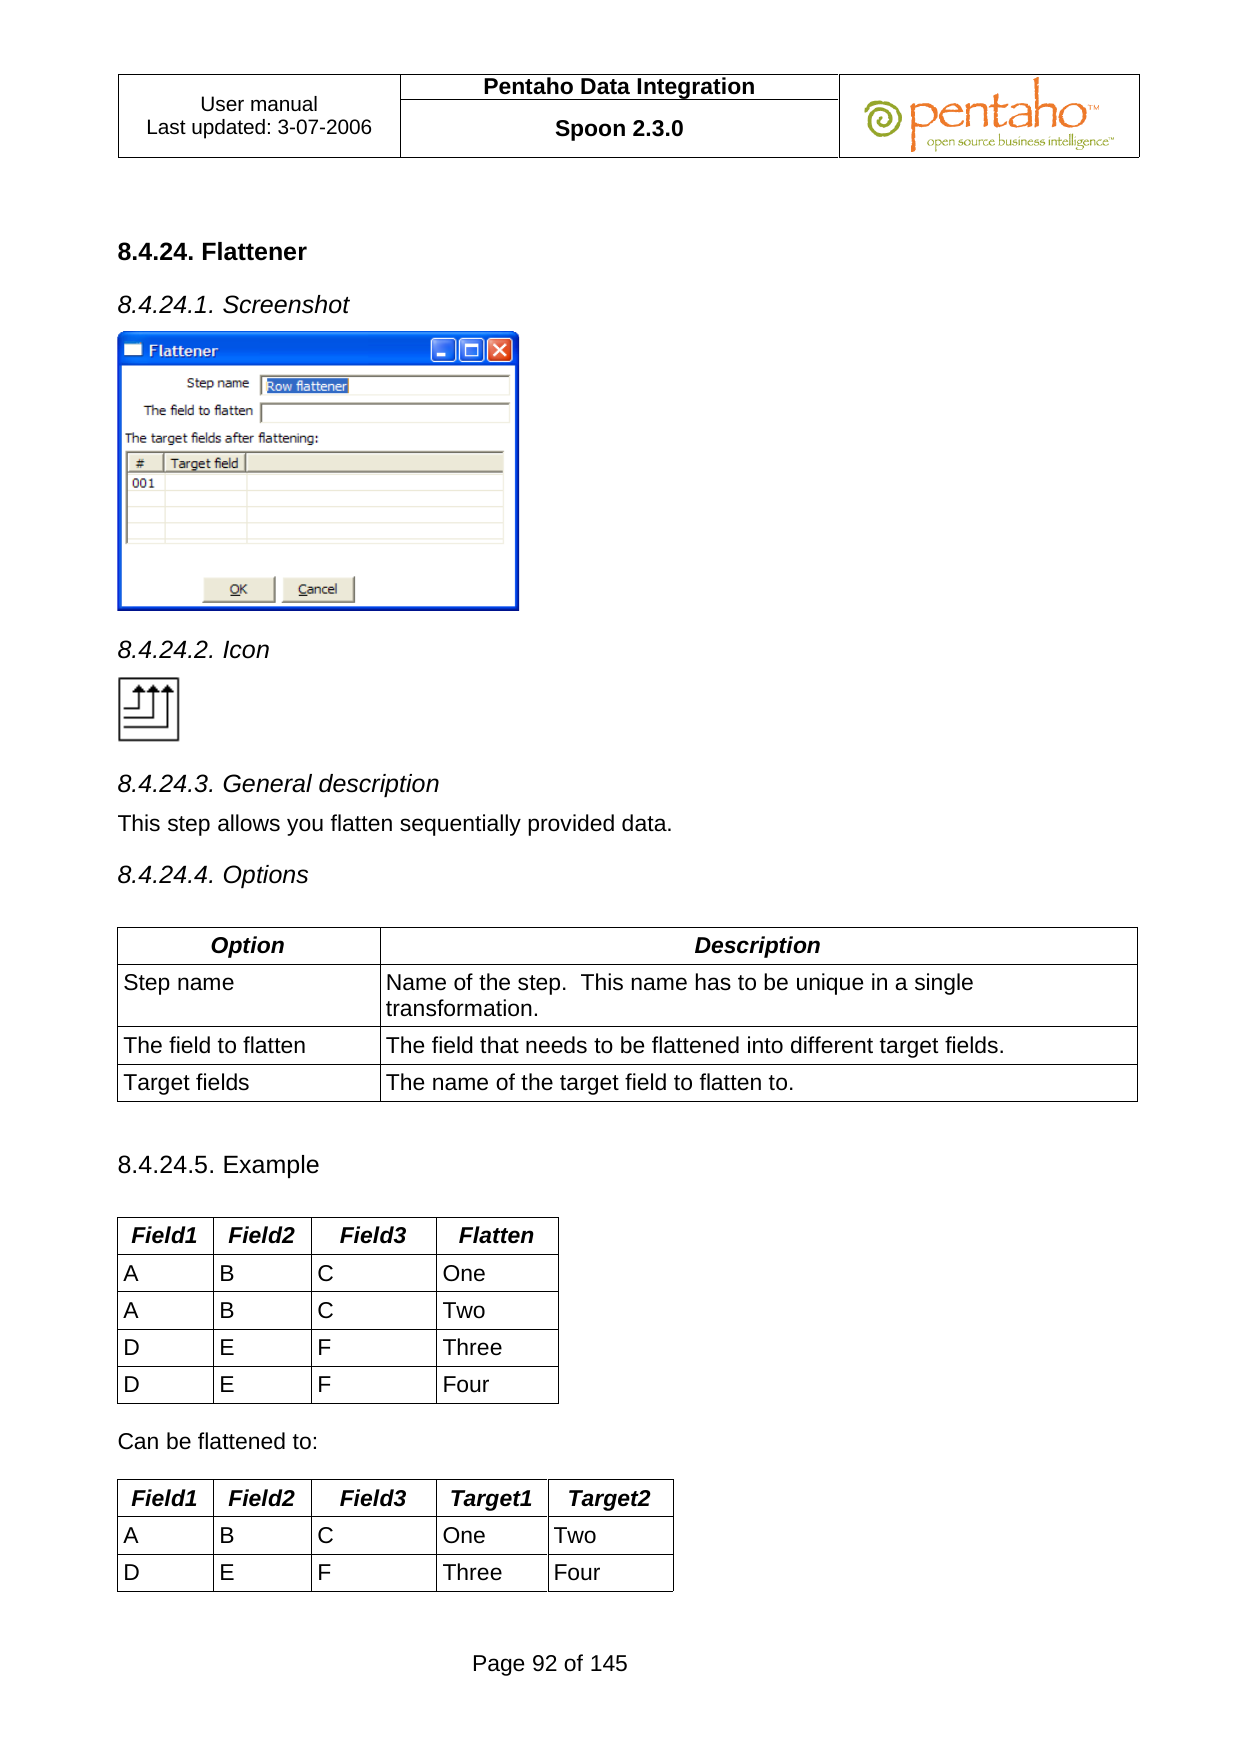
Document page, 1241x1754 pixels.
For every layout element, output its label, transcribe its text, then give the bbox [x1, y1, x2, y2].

table_cell F [312, 1367, 436, 1403]
picture [117, 331, 520, 611]
table_cell Four [549, 1555, 673, 1591]
table_cell Target fields [118, 1065, 380, 1101]
table_header Flatten [437, 1218, 558, 1254]
table_header Description [381, 928, 1137, 964]
table_cell F [312, 1330, 436, 1366]
table_cell A [118, 1292, 213, 1329]
table_header Option [118, 928, 380, 964]
table_header Field2 [214, 1480, 311, 1516]
table_cell The field to flatten [118, 1027, 380, 1064]
table_cell Name of the step. This name has to be unique in a single transformation. [381, 965, 1137, 1026]
table_cell Step name [118, 965, 380, 1026]
table_cell D [118, 1367, 213, 1403]
table_cell Two [549, 1517, 673, 1554]
table_cell A [118, 1255, 213, 1291]
table_cell B [214, 1255, 311, 1291]
table_cell The name of the target field to flatten to. [381, 1065, 1137, 1101]
subtitle Flattener [117, 238, 1137, 266]
table_cell F [312, 1555, 436, 1591]
table_header Field2 [214, 1218, 311, 1254]
table_cell Four [437, 1367, 558, 1403]
table_cell D [118, 1330, 213, 1366]
subtitle Options [117, 861, 1137, 889]
table_header Target1 [437, 1480, 547, 1516]
table_cell E [214, 1367, 311, 1403]
table_header Field3 [312, 1218, 436, 1254]
table_cell B [214, 1292, 311, 1329]
table_cell A [118, 1517, 213, 1554]
subtitle Screenshot [117, 291, 1137, 319]
table_cell E [214, 1555, 311, 1591]
subtitle General description [117, 770, 1137, 798]
table_cell C [312, 1255, 436, 1291]
table_cell Two [437, 1292, 558, 1329]
table_header Field1 [118, 1480, 213, 1516]
table_cell B [214, 1517, 311, 1554]
table_cell Three [437, 1330, 558, 1366]
table_cell One [437, 1517, 547, 1554]
table_cell D [118, 1555, 213, 1591]
table_header Field1 [118, 1218, 213, 1254]
subtitle Icon [117, 636, 1137, 664]
table_cell C [312, 1517, 436, 1554]
text Can be flattened to: [117, 1428, 1137, 1454]
table_cell One [437, 1255, 558, 1291]
table_cell E [214, 1330, 311, 1366]
table_cell Three [437, 1555, 547, 1591]
table_cell C [312, 1292, 436, 1329]
subtitle Example [117, 1151, 1137, 1179]
table_header Field3 [312, 1480, 436, 1516]
table_header Target2 [549, 1480, 673, 1516]
table_cell The field that needs to be flattened into different target fields. [381, 1027, 1137, 1064]
text This step allows you flatten sequentially provided data. [117, 810, 1137, 836]
